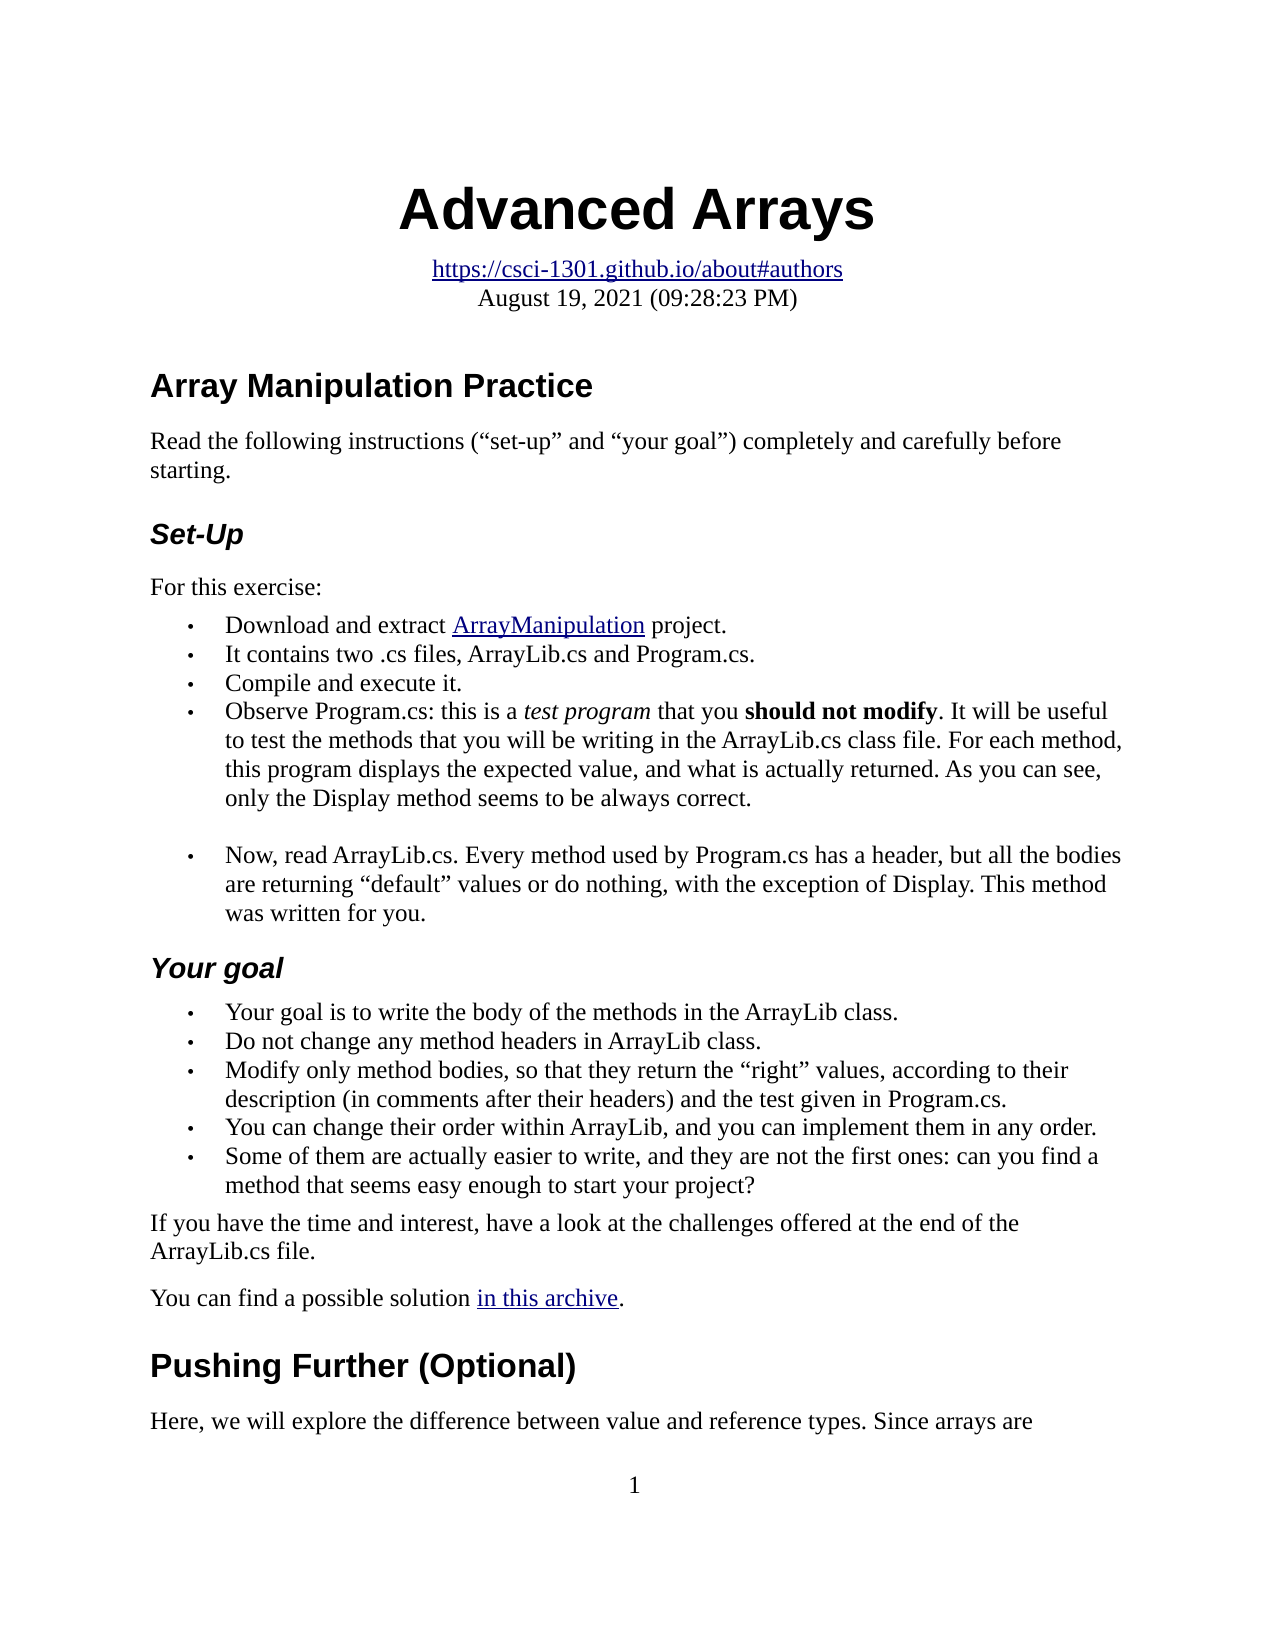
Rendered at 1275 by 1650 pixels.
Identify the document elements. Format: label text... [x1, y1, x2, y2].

subtitle Set-Up [150, 517, 1125, 551]
list Observe Program.cs: this is a test program that you should not modify. It will be useful to test the methods that you will be writing in the ArrayLib.cs class file. For each method, this program displays the expected value, and what is actually returned. As you can see, only the Display method seems to be always correct. [187, 696, 1125, 840]
text Here, we will explore the difference between value and reference types. Since arrays are [150, 1406, 1125, 1434]
list Compile and execute it. [187, 668, 1125, 696]
list Modify only method bodies, so that they return the “right” values, according to their description (in comments after their headers) and the test given in Program.cs. [187, 1055, 1125, 1112]
list Download and extract ArrayManipulation project. [187, 610, 1125, 639]
list Now, read ArrayLib.cs. Every method used by Program.cs has a header, but all the bodies are returning “default” values or do nothing, with the exception of Display. This method was written for you. [187, 840, 1125, 926]
list You can change their order within ArrayLib, and you can implement them in any order. [187, 1112, 1125, 1141]
title Advanced Arrays [150, 175, 1125, 242]
text If you have the time and interest, have a look at the challenges offered at the end of the ArrayLib.cs file. [150, 1208, 1125, 1265]
subtitle Array Manipulation Practice [150, 366, 1125, 404]
text Read the following instructions (“set-up” and “your goal”) completely and carefully before starting. [150, 426, 1125, 483]
list Some of them are actually easier to write, and they are not the first ones: can you find a method that seems easy enough to start your project? [187, 1141, 1125, 1199]
list It contains two .cs files, ArrayLib.cs and Program.cs. [187, 639, 1125, 668]
list Your goal is to write the body of the methods in the ArrayLib class. [187, 997, 1125, 1026]
text August 19, 2021 (09:28:23 PM) [150, 283, 1125, 312]
text For this exercise: [150, 572, 1125, 601]
subtitle Pushing Further (Optional) [150, 1346, 1125, 1384]
text You can find a possible solution in this archive. [150, 1283, 1125, 1312]
list Do not change any method headers in ArrayLib class. [187, 1026, 1125, 1055]
text https://csci-1301.github.io/about#authors [150, 254, 1125, 283]
subtitle Your goal [150, 951, 1125, 985]
